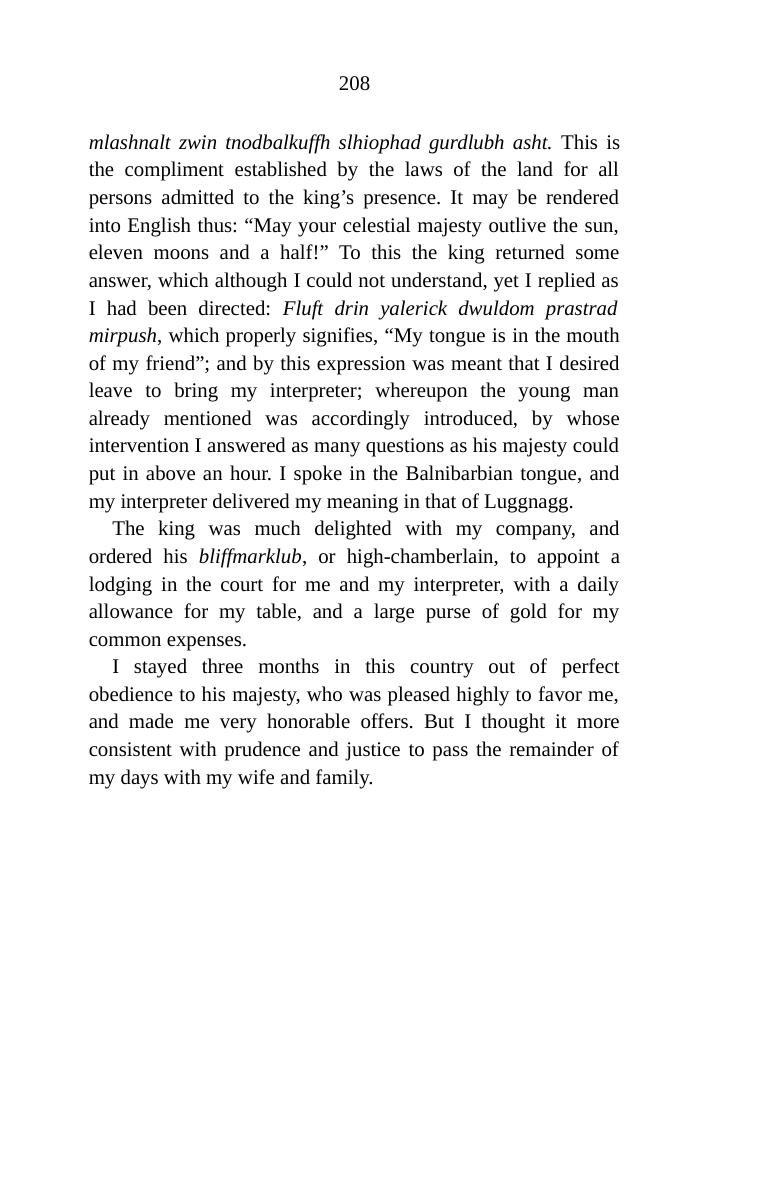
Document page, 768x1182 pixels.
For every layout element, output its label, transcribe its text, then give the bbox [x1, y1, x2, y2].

text The king was much delighted with my company, and ordered his bliffmarklub, or high-chamberlain, to appoint a lodging in the court for me and my interpreter, with a daily allowance for my table, and a large purse of gold for my common expenses. [88, 516, 620, 651]
text mlashnalt zwin tnodbalkuffh slhiophad gurdlubh asht. This is the compliment established by the laws of the land for all persons admitted to the king’s presence. It may be rendered into English thus: “May your celestial majesty outlive the sun, eleven moons and a half!” To this the king returned some answer, which although I could not understand, yet I replied as I had been directed: Fluft drin yalerick dwuldom prastrad mirpush, which properly signifies, “My tongue is in the mouth of my friend”; and by this expression was meant that I desired leave to bring my interpreter; whereupon the young man already mentioned was accordingly introduced, by whose intervention I answered as many questions as his majesty could put in above an hour. I spoke in the Balnibarbian tongue, and my interpreter delivered my meaning in that of Luggnagg. [88, 130, 620, 513]
text I stayed three months in this country out of perfect obedience to his majesty, who was pleased highly to favor me, and made me very honorable offers. But I thought it more consistent with prudence and justice to pass the remainder of my days with my wife and family. [88, 654, 620, 789]
